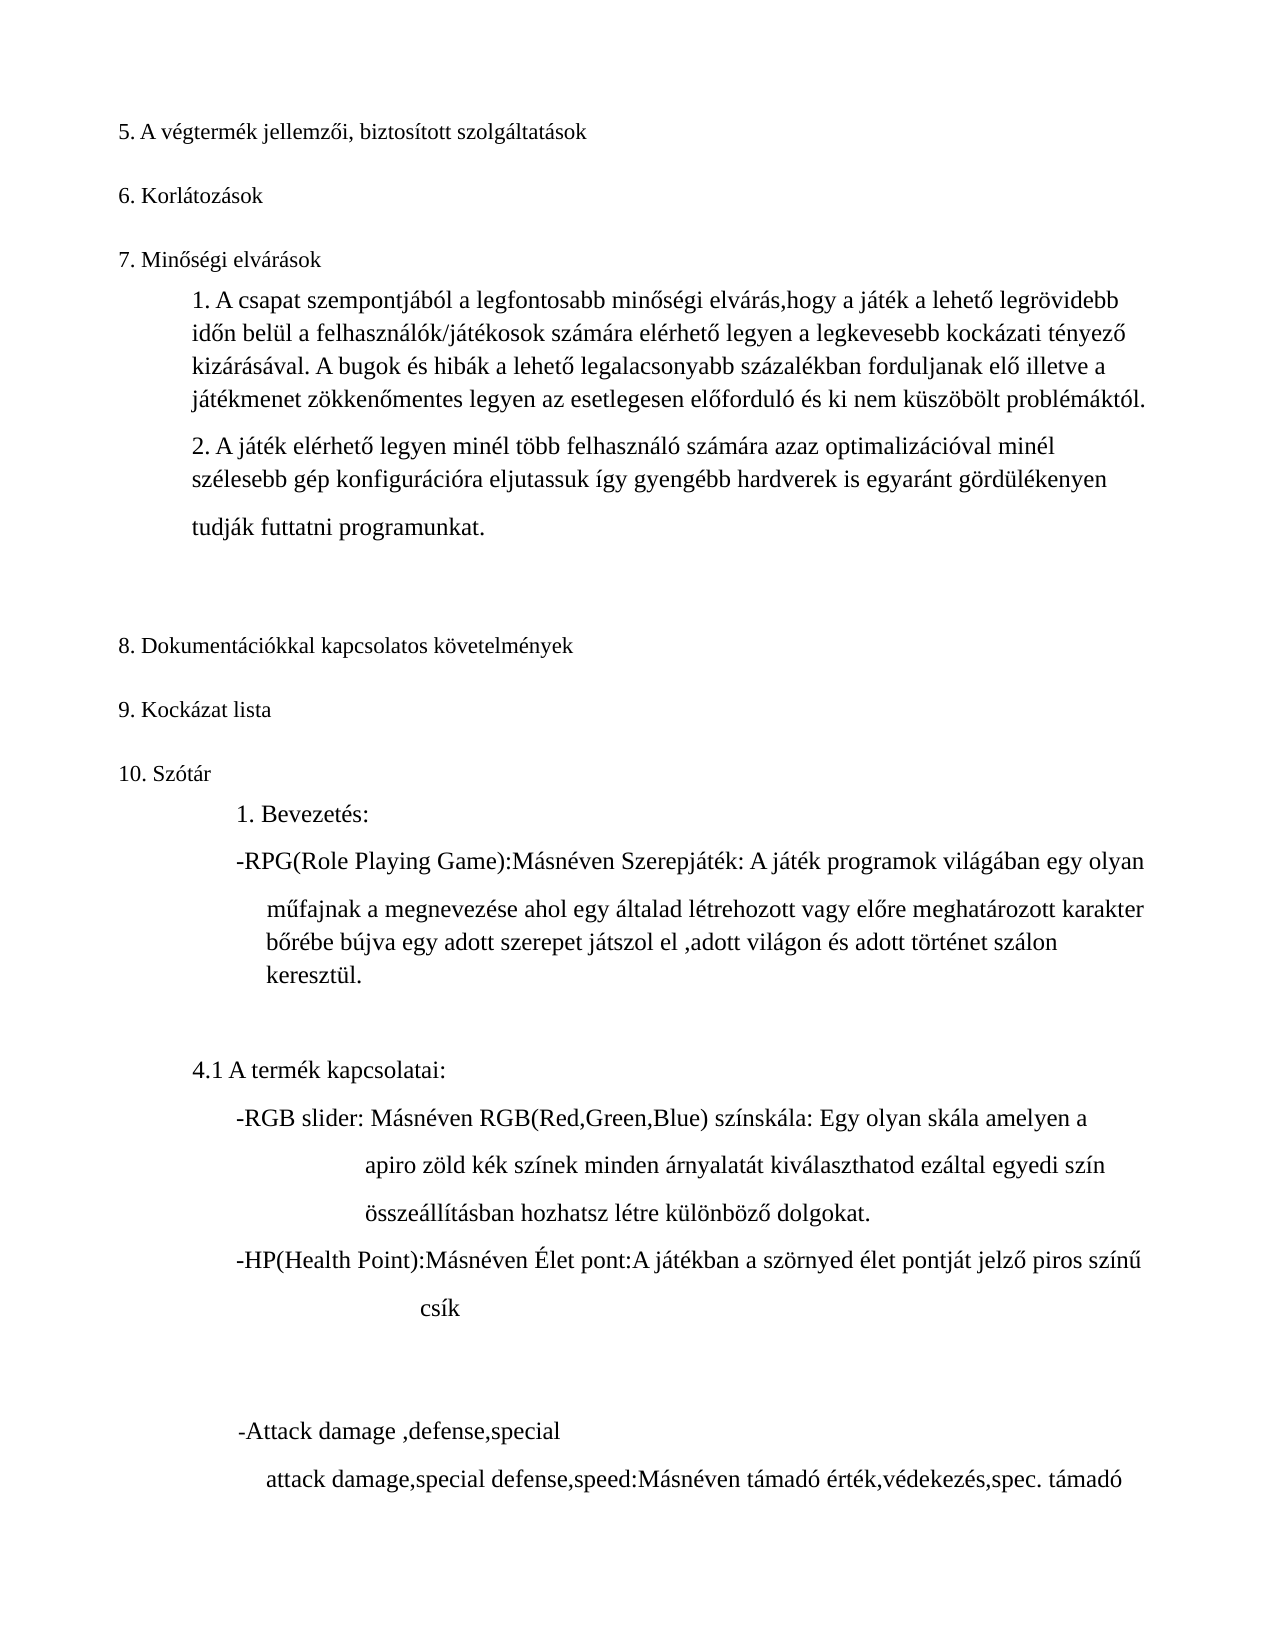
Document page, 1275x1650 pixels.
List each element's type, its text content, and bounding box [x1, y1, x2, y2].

text összeállításban hozhatsz létre különböző dolgokat. [340, 1198, 1157, 1227]
subtitle 10. Szótár [118, 760, 1157, 786]
subtitle 6. Korlátozások [118, 182, 1157, 208]
text -Attack damage ,defense,special [118, 1386, 1157, 1445]
text tudják futtatni programunkat. [192, 512, 1157, 541]
subtitle 9. Kockázat lista [118, 696, 1157, 722]
text -HP(Health Point):Másnéven Élet pont:A játékban a szörnyed élet pontját jelző piros színű [118, 1246, 1157, 1274]
text 4.1 A termék kapcsolatai: [118, 1055, 1157, 1084]
text csík [118, 1293, 1157, 1322]
text -RPG(Role Playing Game):Másnéven Szerepjáték: A játék programok világában egy olyan [118, 846, 1157, 875]
subtitle 5. A végtermék jellemzői, biztosított szolgáltatások [118, 118, 1157, 144]
subtitle 8. Dokumentációkkal kapcsolatos követelmények [118, 632, 1157, 658]
text -RGB slider: Másnéven RGB(Red,Green,Blue) színskála: Egy olyan skála amelyen a [118, 1103, 1157, 1132]
text műfajnak a megnevezése ahol egy általad létrehozott vagy előre meghatározott karakter bőrébe bújva egy adott szerepet játszol el ,adott világon és adott történet szálon keresztül. [266, 894, 1157, 989]
text apiro zöld kék színek minden árnyalatát kiválaszthatod ezáltal egyedi szín [340, 1150, 1157, 1179]
text 2. A játék elérhető legyen minél több felhasználó számára azaz optimalizációval minél szélesebb gép konfigurációra eljutassuk így gyengébb hardverek is egyaránt gördülékenyen [192, 431, 1157, 493]
text 1. A csapat szempontjából a legfontosabb minőségi elvárás,hogy a játék a lehető legrövidebb időn belül a felhasználók/játékosok számára elérhető legyen a legkevesebb kockázati tényező kizárásával. A bugok és hibák a lehető legalacsonyabb százalékban forduljanak elő illetve a játékmenet zökkenőmentes legyen az esetlegesen előforduló és ki nem küszöbölt problémáktól. [192, 285, 1157, 412]
text attack damage,special defense,speed:Másnéven támadó érték,védekezés,spec. támadó [192, 1464, 1157, 1493]
subtitle 7. Minőségi elvárások [118, 246, 1157, 272]
text 1. Bevezetés: [118, 799, 1157, 827]
